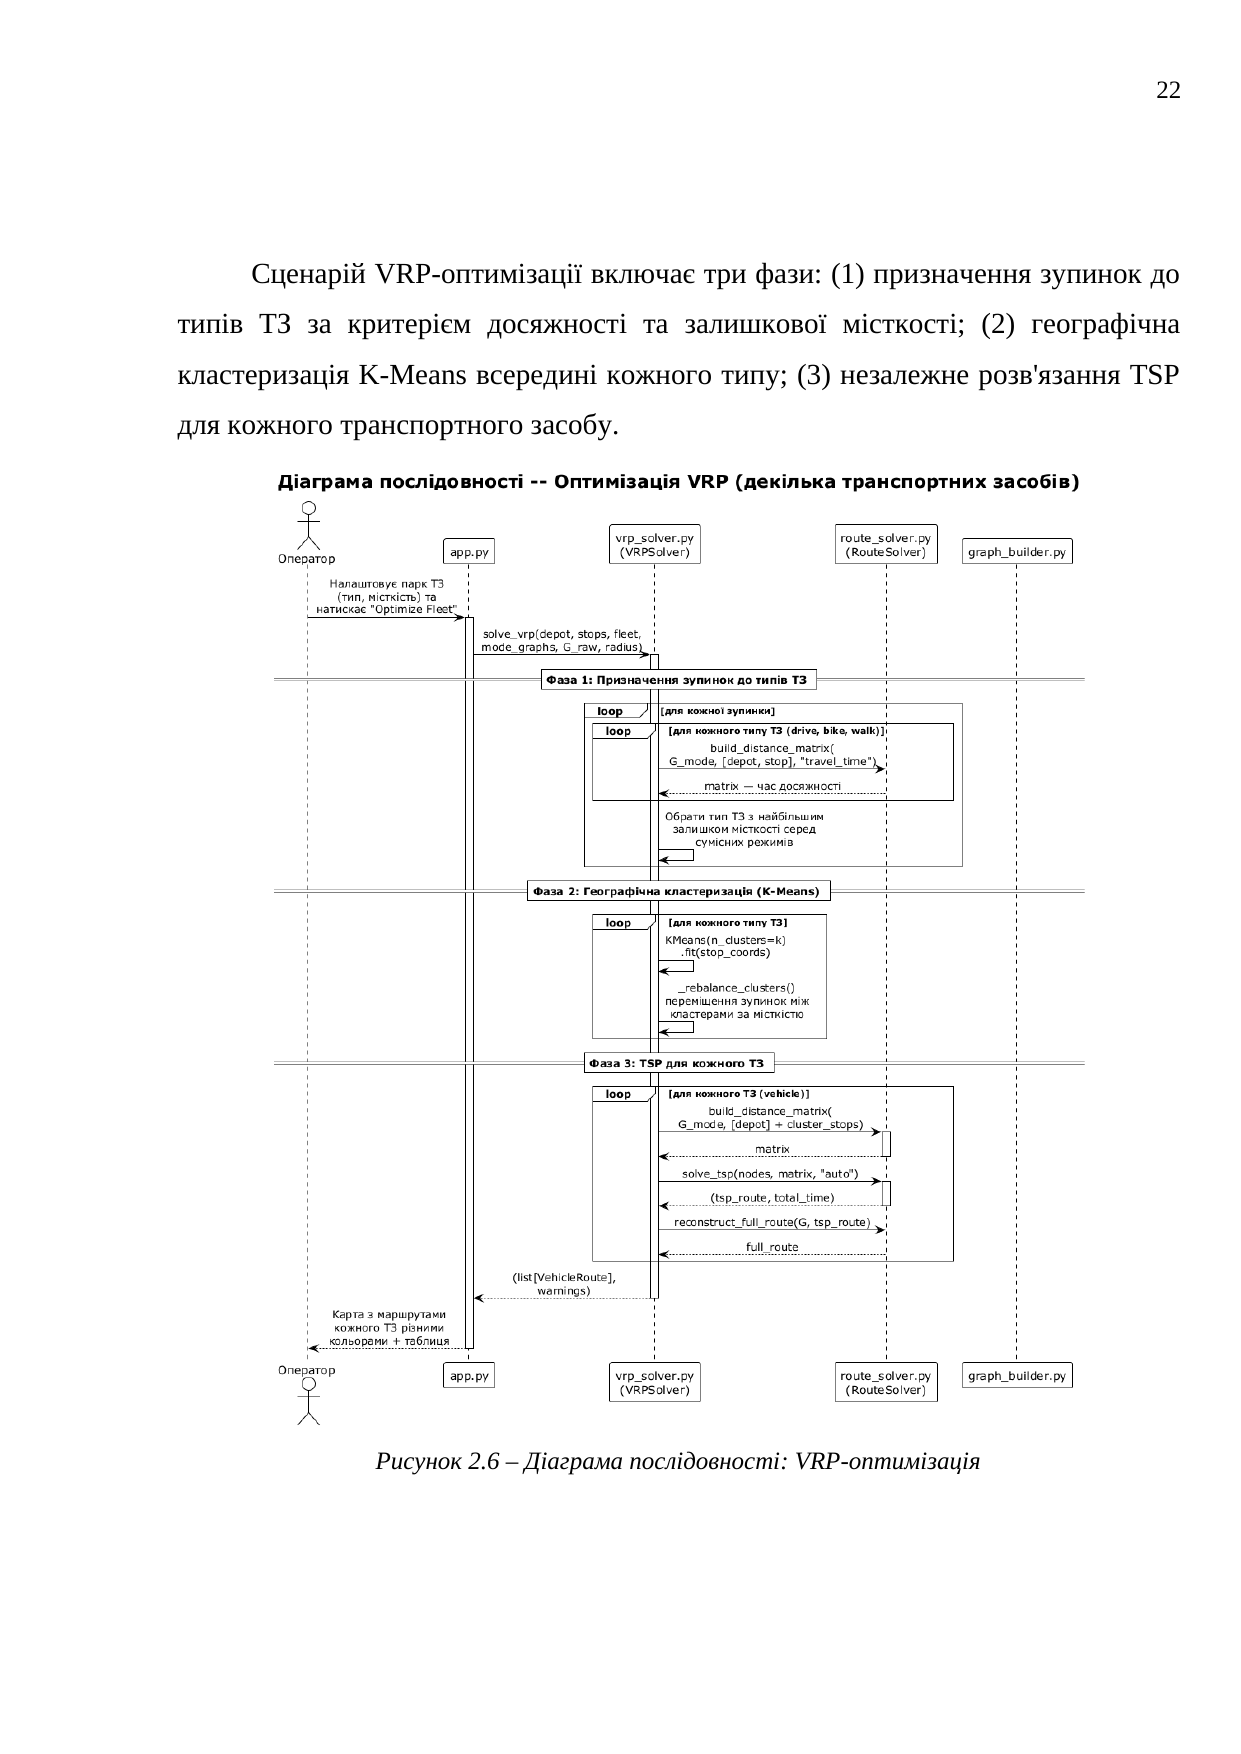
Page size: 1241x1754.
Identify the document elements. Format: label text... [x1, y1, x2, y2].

text Рисунок 2.6 – Діаграма послідовності: VRP-оптимізація [177, 1446, 1181, 1474]
picture [265, 457, 1093, 1429]
text Сценарій VRP-оптимізації включає три фази: (1) призначення зупинок до типів ТЗ за критерієм досяжності та залишкової місткості; (2) географічна кластеризація K-Means всередині кожного типу; (3) незалежне розв'язання TSP для кожного транспортного засобу. [177, 256, 1181, 441]
